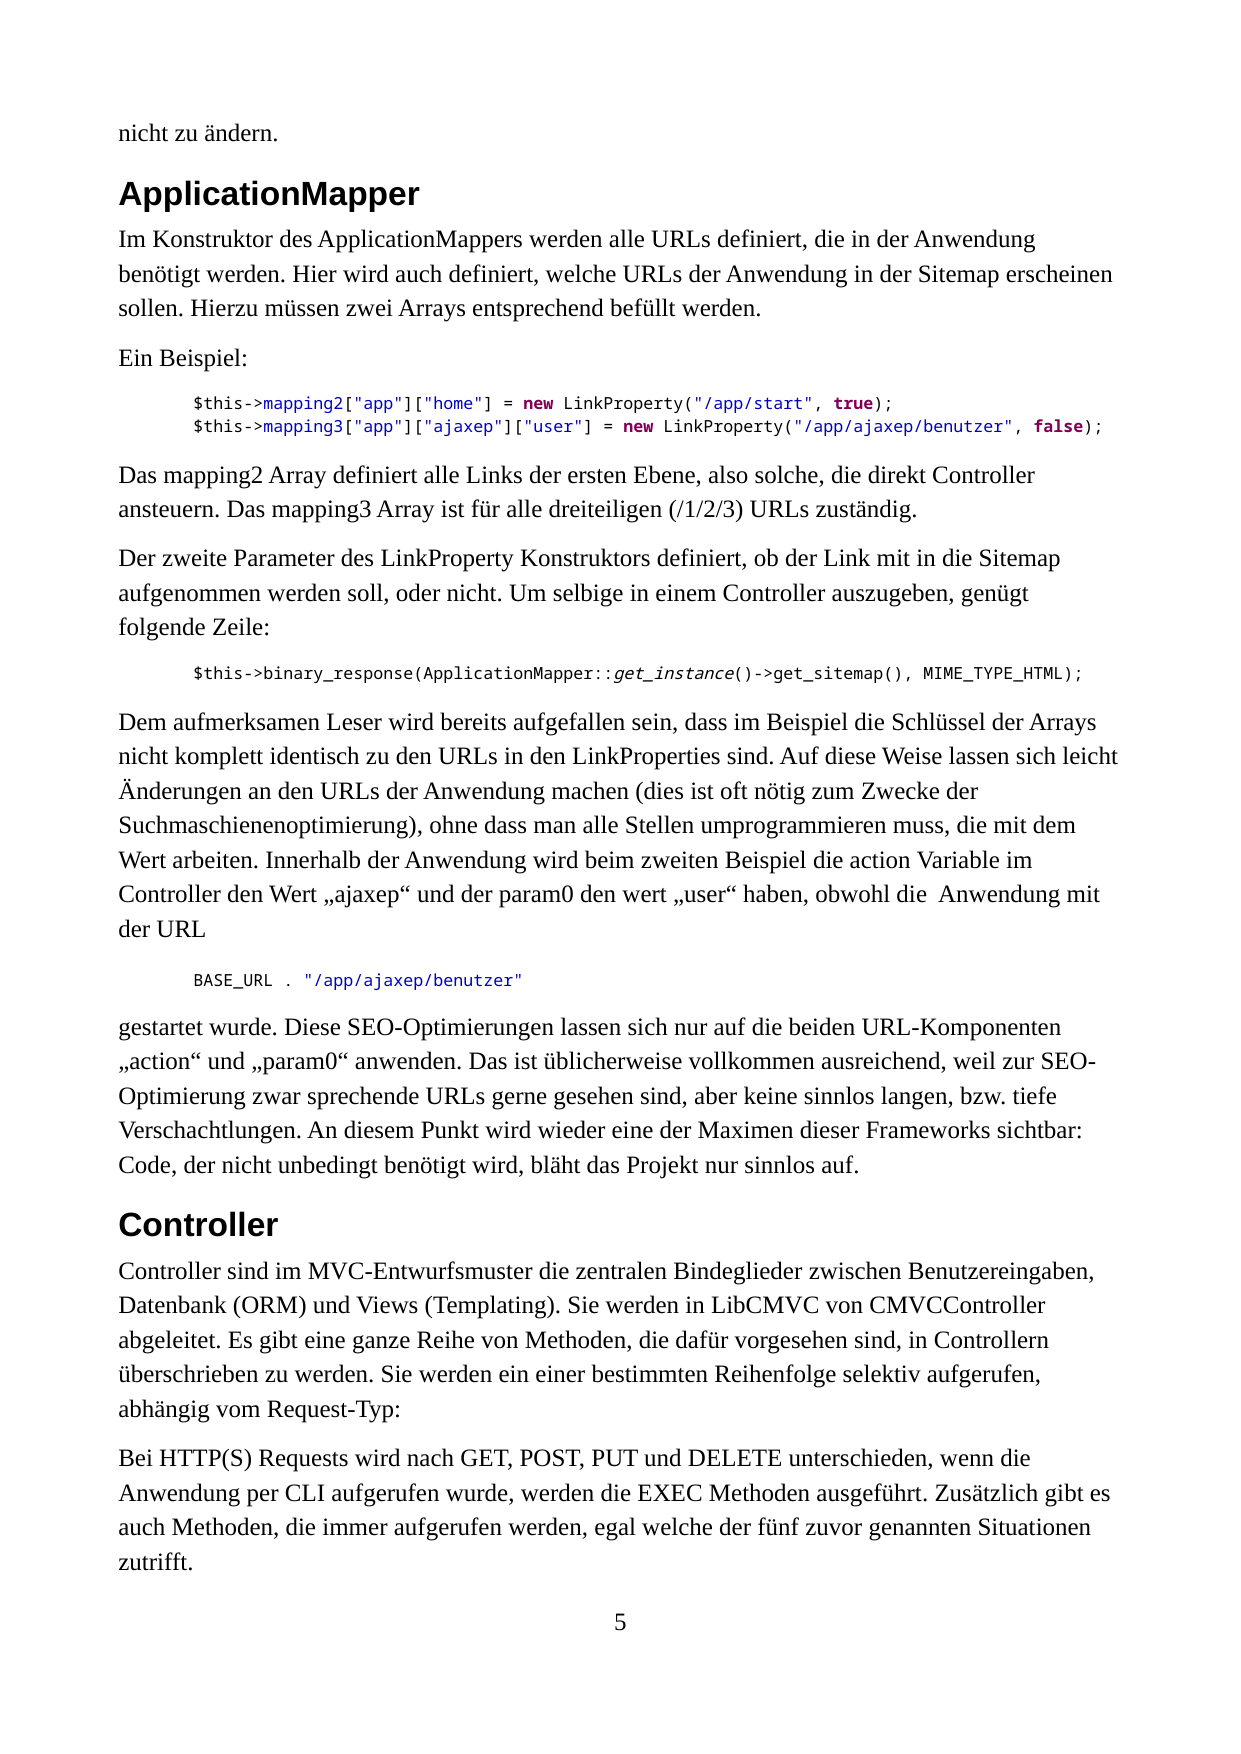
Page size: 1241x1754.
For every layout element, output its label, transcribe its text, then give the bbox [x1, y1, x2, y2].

subtitle Controller [118, 1205, 1122, 1244]
text $this->binary_response(ApplicationMapper::get_instance()->get_sitemap(), MIME_TYPE_HTML); [118, 661, 1122, 684]
text gestartet wurde. Diese SEO-Optimierungen lassen sich nur auf die beiden URL-Komponenten „action“ und „param0“ anwenden. Das ist üblicherweise vollkommen ausreichend, weil zur SEO-Optimierung zwar sprechende URLs gerne gesehen sind, aber keine sinnlos langen, bzw. tiefe Verschachtlungen. An diesem Punkt wird wieder eine der Maximen dieser Frameworks sichtbar: Code, der nicht unbedingt benötigt wird, bläht das Projekt nur sinnlos auf. [118, 1012, 1122, 1178]
text Das mapping2 Array definiert alle Links der ersten Ebene, also solche, die direkt Controller ansteuern. Das mapping3 Array ist für alle dreiteiligen (/1/2/3) URLs zuständig. [118, 460, 1122, 523]
text $this->mapping3["app"]["ajaxep"]["user"] = new LinkProperty("/app/ajaxep/benutzer", false); [118, 414, 1122, 437]
text Ein Beispiel: [118, 343, 1122, 371]
text Im Konstruktor des ApplicationMappers werden alle URLs definiert, die in der Anwendung benötigt werden. Hier wird auch definiert, welche URLs der Anwendung in der Sitemap erscheinen sollen. Hierzu müssen zwei Arrays entsprechend befüllt werden. [118, 224, 1122, 322]
subtitle ApplicationMapper [118, 173, 1122, 212]
text Dem aufmerksamen Leser wird bereits aufgefallen sein, dass im Beispiel die Schlüssel der Arrays nicht komplett identisch zu den URLs in den LinkProperties sind. Auf diese Weise lassen sich leicht Änderungen an den URLs der Anwendung machen (dies ist oft nötig zum Zwecke der Suchmaschienenoptimierung), ohne dass man alle Stellen umprogrammieren muss, die mit dem Wert arbeiten. Innerhalb der Anwendung wird beim zweiten Beispiel die action Variable im Controller den Wert „ajaxep“ und der param0 den wert „user“ haben, obwohl die Anwendung mit der URL [118, 707, 1122, 942]
text BASE_URL . "/app/ajaxep/benutzer" [118, 963, 1122, 991]
text Controller sind im MVC-Entwurfsmuster die zentralen Bindeglieder zwischen Benutzereingaben, Datenbank (ORM) und Views (Templating). Sie werden in LibCMVC von CMVCController abgeleitet. Es gibt eine ganze Reihe von Methoden, die dafür vorgesehen sind, in Controllern überschrieben zu werden. Sie werden ein einer bestimmten Reihenfolge selektiv aufgerufen, abhängig vom Request-Typ: [118, 1256, 1122, 1423]
text Bei HTTP(S) Requests wird nach GET, POST, PUT und DELETE unterschieden, wenn die Anwendung per CLI aufgerufen wurde, werden die EXEC Methoden ausgeführt. Zusätzlich gibt es auch Methoden, die immer aufgerufen werden, egal welche der fünf zuvor genannten Situationen zutrifft. [118, 1443, 1122, 1575]
text Der zweite Parameter des LinkProperty Konstruktors definiert, ob der Link mit in die Sitemap aufgenommen werden soll, oder nicht. Um selbige in einem Controller auszugeben, genügt folgende Zeile: [118, 543, 1122, 641]
text $this->mapping2["app"]["home"] = new LinkProperty("/app/start", true); [118, 392, 1122, 414]
text nicht zu ändern. [118, 118, 1122, 147]
